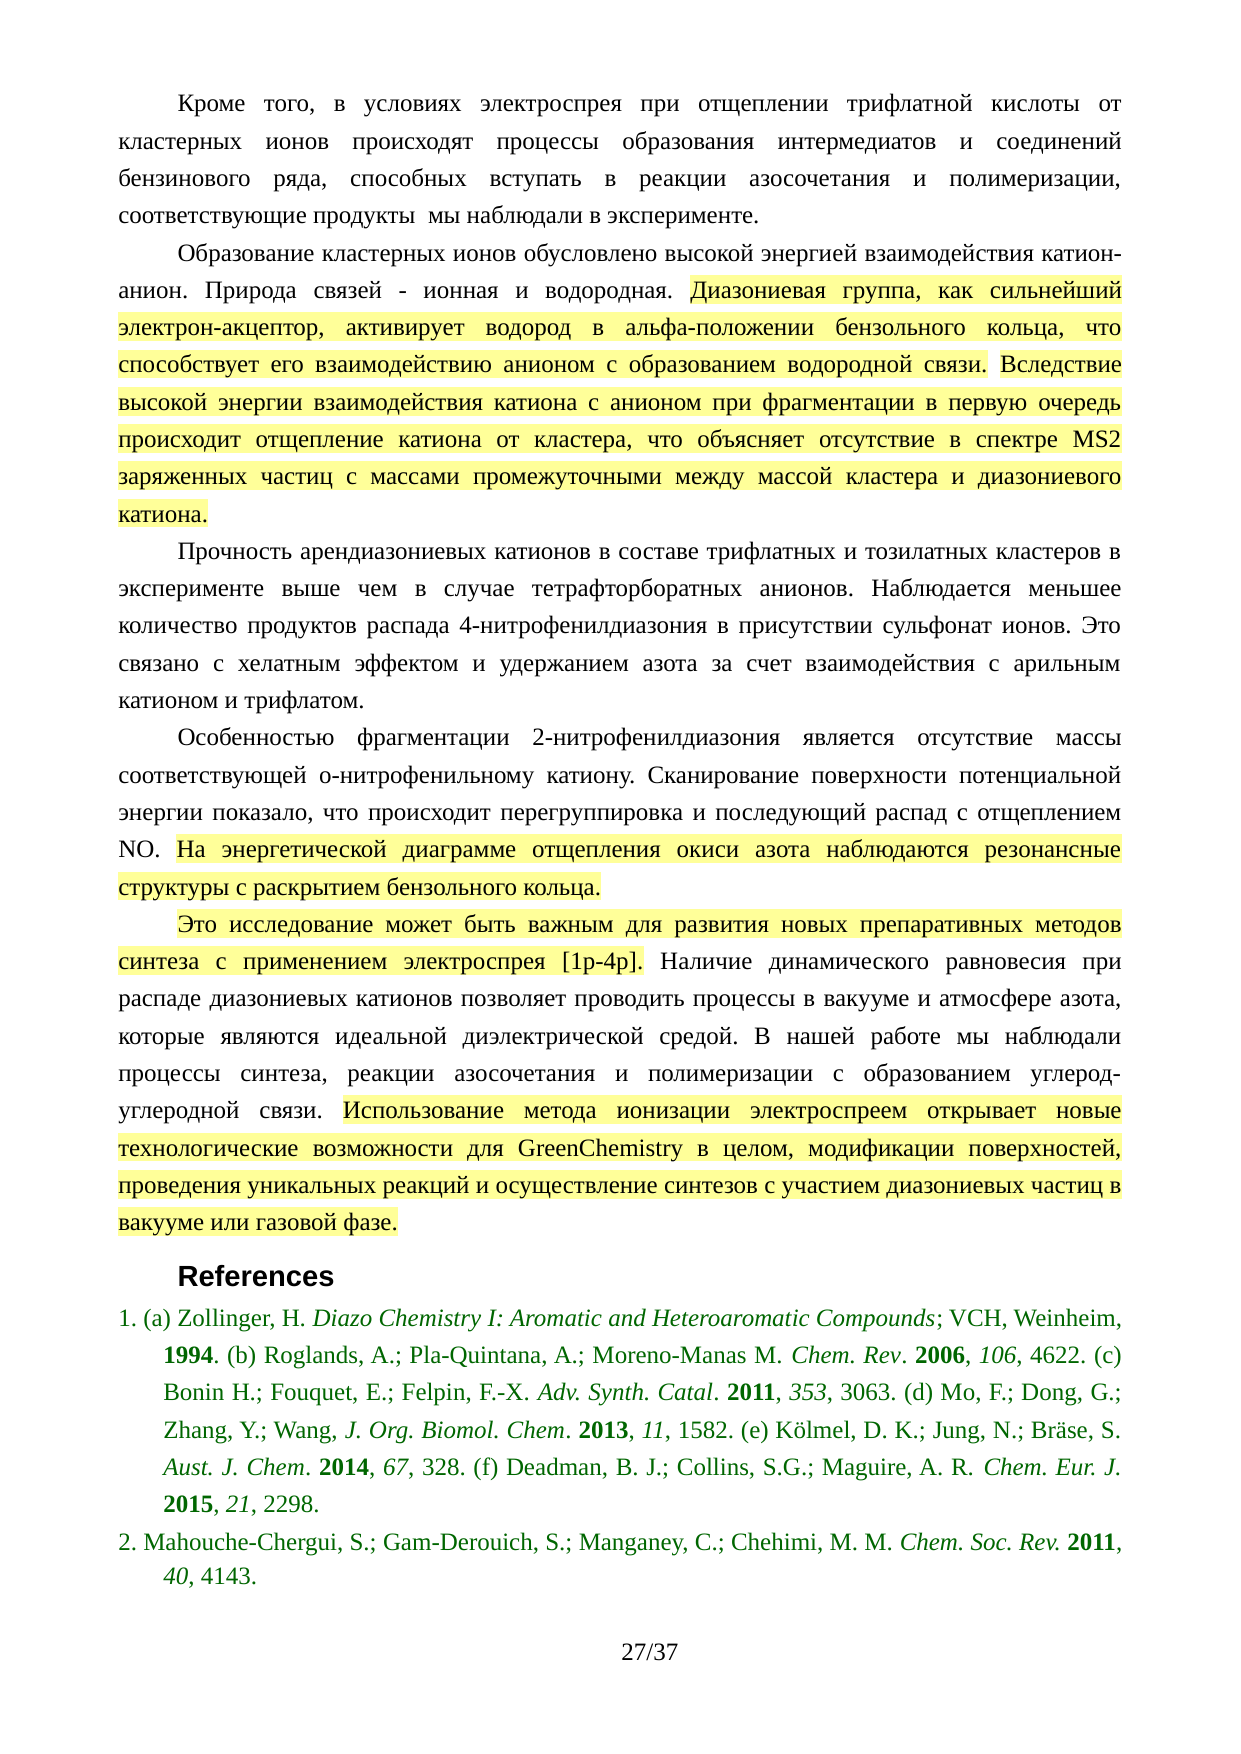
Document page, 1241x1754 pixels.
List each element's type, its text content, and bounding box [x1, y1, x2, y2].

list Кроме того, в условиях электроспрея при отщеплении трифлатной кислоты от кластерных ионов происходят процессы образования интермедиатов и соединений бензинового ряда, способных вступать в реакции азосочетания и полимеризации, соответствующие продукты мы наблюдали в эксперименте. [118, 88, 1122, 229]
subtitle References [118, 1259, 1122, 1293]
list Это исследование может быть важным для развития новых препаративных методов синтеза с применением электроспрея [1p-4p]. Наличие динамического равновесия при распаде диазониевых катионов позволяет проводить процессы в вакууме и атмосфере азота, которые являются идеальной диэлектрической средой. В нашей работе мы наблюдали процессы синтеза, реакции азосочетания и полимеризации с образованием углерод-углеродной связи. Использование метода ионизации электроспреем открывает новые технологические возможности для GreenChemistry в целом, модификации поверхностей, проведения уникальных реакций и осуществление синтезов с участием диазониевых частиц в вакууме или газовой фазе. [118, 909, 1122, 1236]
list Образование кластерных ионов обусловлено высокой энергией взаимодействия катион-анион. Природа связей - ионная и водородная. Диазониевая группа, как сильнейший электрон-акцептор, активирует водород в альфа-положении бензольного кольца, что способствует его взаимодействию анионом с образованием водородной связи. Вследствие высокой энергии взаимодействия катиона с анионом при фрагментации в первую очередь происходит отщепление катиона от кластера, что объясняет отсутствие в спектре MS2 заряженных частиц с массами промежуточными между массой кластера и диазониевого катиона. [118, 238, 1122, 527]
list 1. (a) Zollinger, H. Diazo Chemistry I: Aromatic and Heteroaromatic Compounds; VCH, Weinheim, 1994. (b) Roglands, A.; Pla-Quintana, A.; Moreno-Manas M. Chem. Rev. 2006, 106, 4622. (c) Bonin H.; Fouquet, E.; Felpin, F.-X. Adv. Synth. Catal. 2011, 353, 3063. (d) Mo, F.; Dong, G.; Zhang, Y.; Wang, J. Org. Biomol. Chem. 2013, 11, 1582. (e) Kölmel, D. K.; Jung, N.; Bräse, S. Aust. J. Chem. 2014, 67, 328. (f) Deadman, B. J.; Collins, S.G.; Maguire, A. R. Chem. Eur. J. 2015, 21, 2298. [118, 1303, 1122, 1518]
list Особенностью фрагментации 2-нитрофенилдиазония является отсутствие массы соответствующей о-нитрофенильному катиону. Сканирование поверхности потенциальной энергии показало, что происходит перегруппировка и последующий распад с отщеплением NO. На энергетической диаграмме отщепления окиси азота наблюдаются резонансные структуры с раскрытием бензольного кольца. [118, 722, 1122, 900]
list Прочность арендиазониевых катионов в составе трифлатных и тозилатных кластеров в эксперименте выше чем в случае тетрафторборатных анионов. Наблюдается меньшее количество продуктов распада 4-нитрофенилдиазония в присутствии сульфонат ионов. Это связано с хелатным эффектом и удержанием азота за счет взаимодействия с арильным катионом и трифлатом. [118, 536, 1122, 714]
list 2. Mahouche-Chergui, S.; Gam-Derouich, S.; Manganey, C.; Chehimi, M. M. Chem. Soc. Rev. 2011, 40, 4143. [118, 1527, 1122, 1590]
